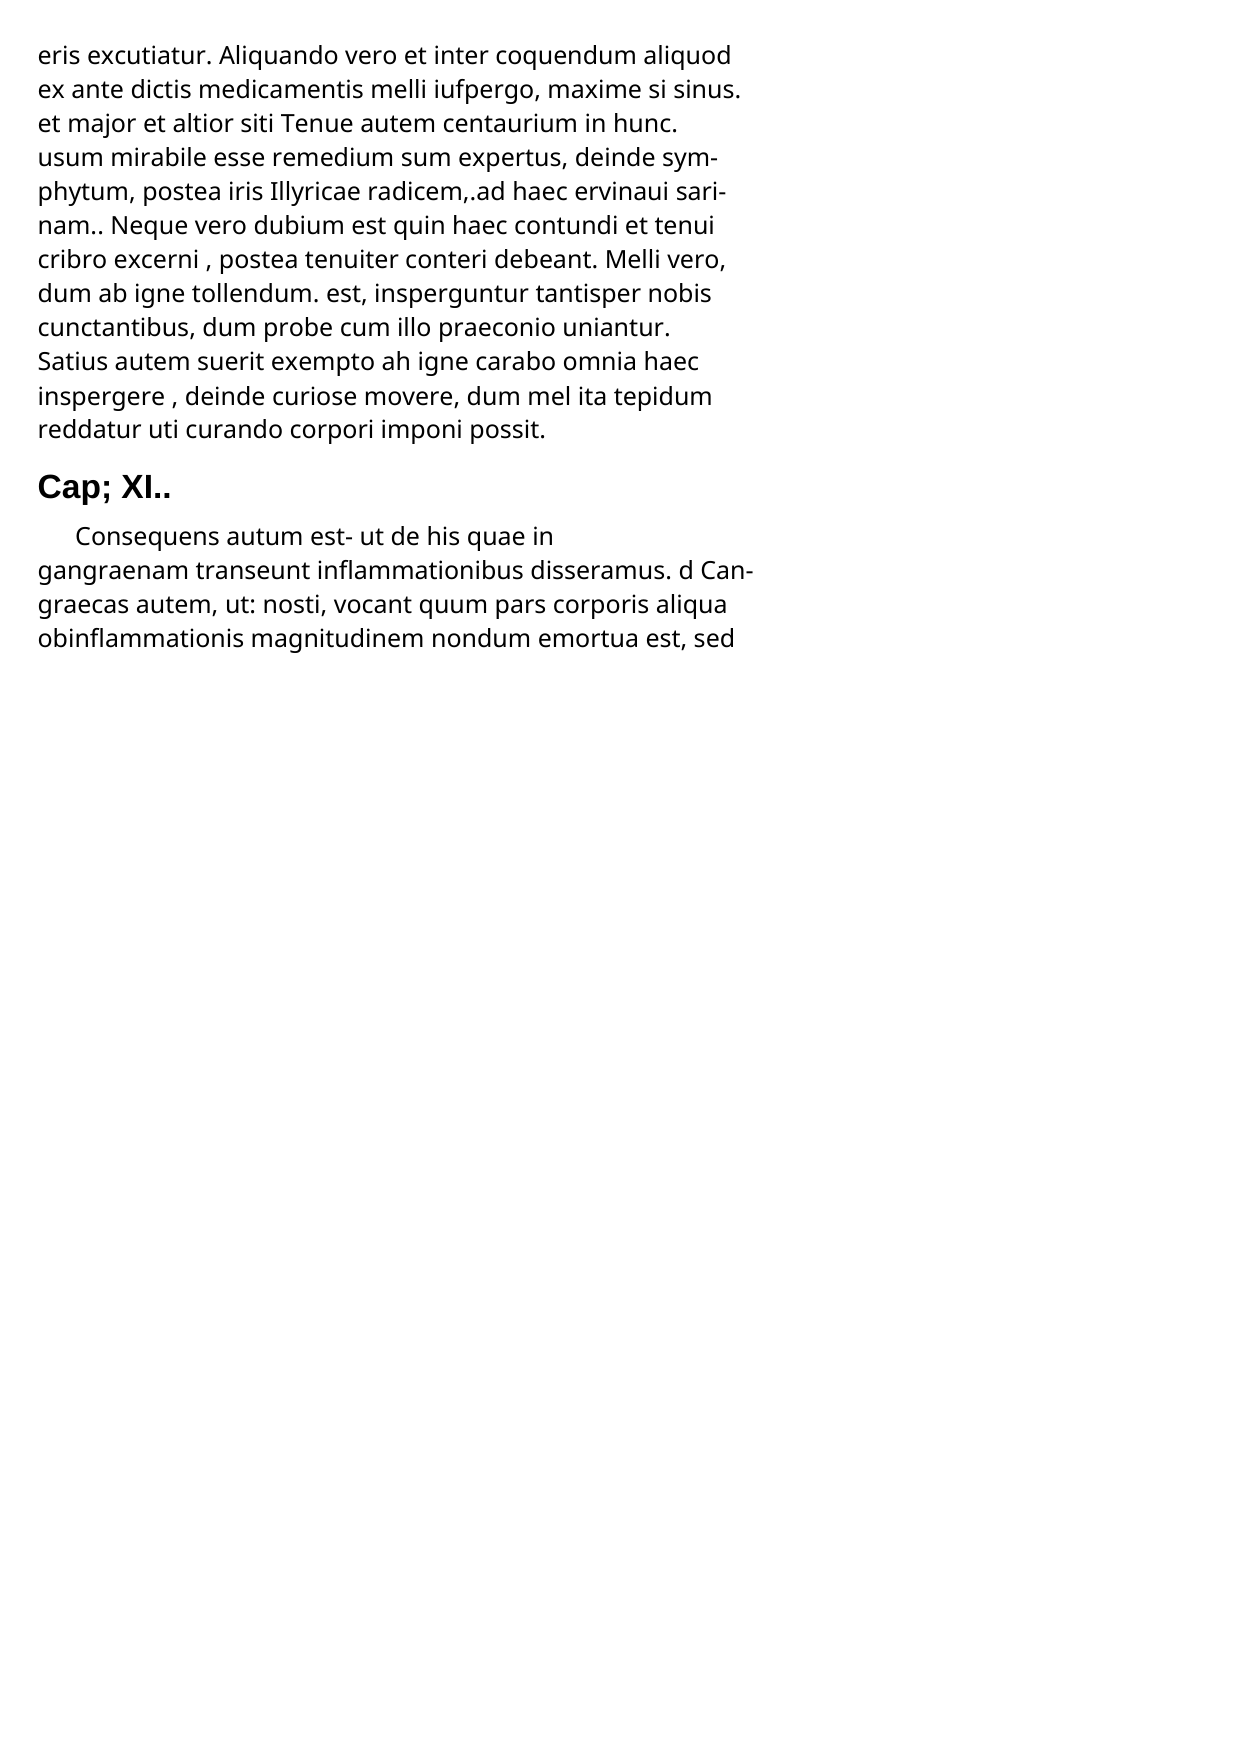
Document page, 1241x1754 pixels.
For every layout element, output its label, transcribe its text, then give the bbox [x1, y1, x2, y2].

subtitle Cap; XI.. [37, 467, 1203, 506]
text Consequens autum est- ut de his quae in gangraenam transeunt inflammationibus disseramus. d Can- graecas autem, ut: nosti, vocant quum pars corporis aliqua obinflammationis magnitudinem nondum emortua est, sed [37, 518, 1203, 654]
text eris excutiatur. Aliquando vero et inter coquendum aliquod ex ante dictis medicamentis melli iufpergo, maxime si sinus. et major et altior siti Tenue autem centaurium in hunc. usum mirabile esse remedium sum expertus, deinde sym- phytum, postea iris Illyricae radicem,.ad haec ervinaui sari- nam.. Neque vero dubium est quin haec contundi et tenui cribro excerni , postea tenuiter conteri debeant. Melli vero, dum ab igne tollendum. est, insperguntur tantisper nobis cunctantibus, dum probe cum illo praeconio uniantur. Satius autem suerit exempto ah igne carabo omnia haec inspergere , deinde curiose movere, dum mel ita tepidum reddatur uti curando corpori imponi possit. [37, 37, 1203, 446]
